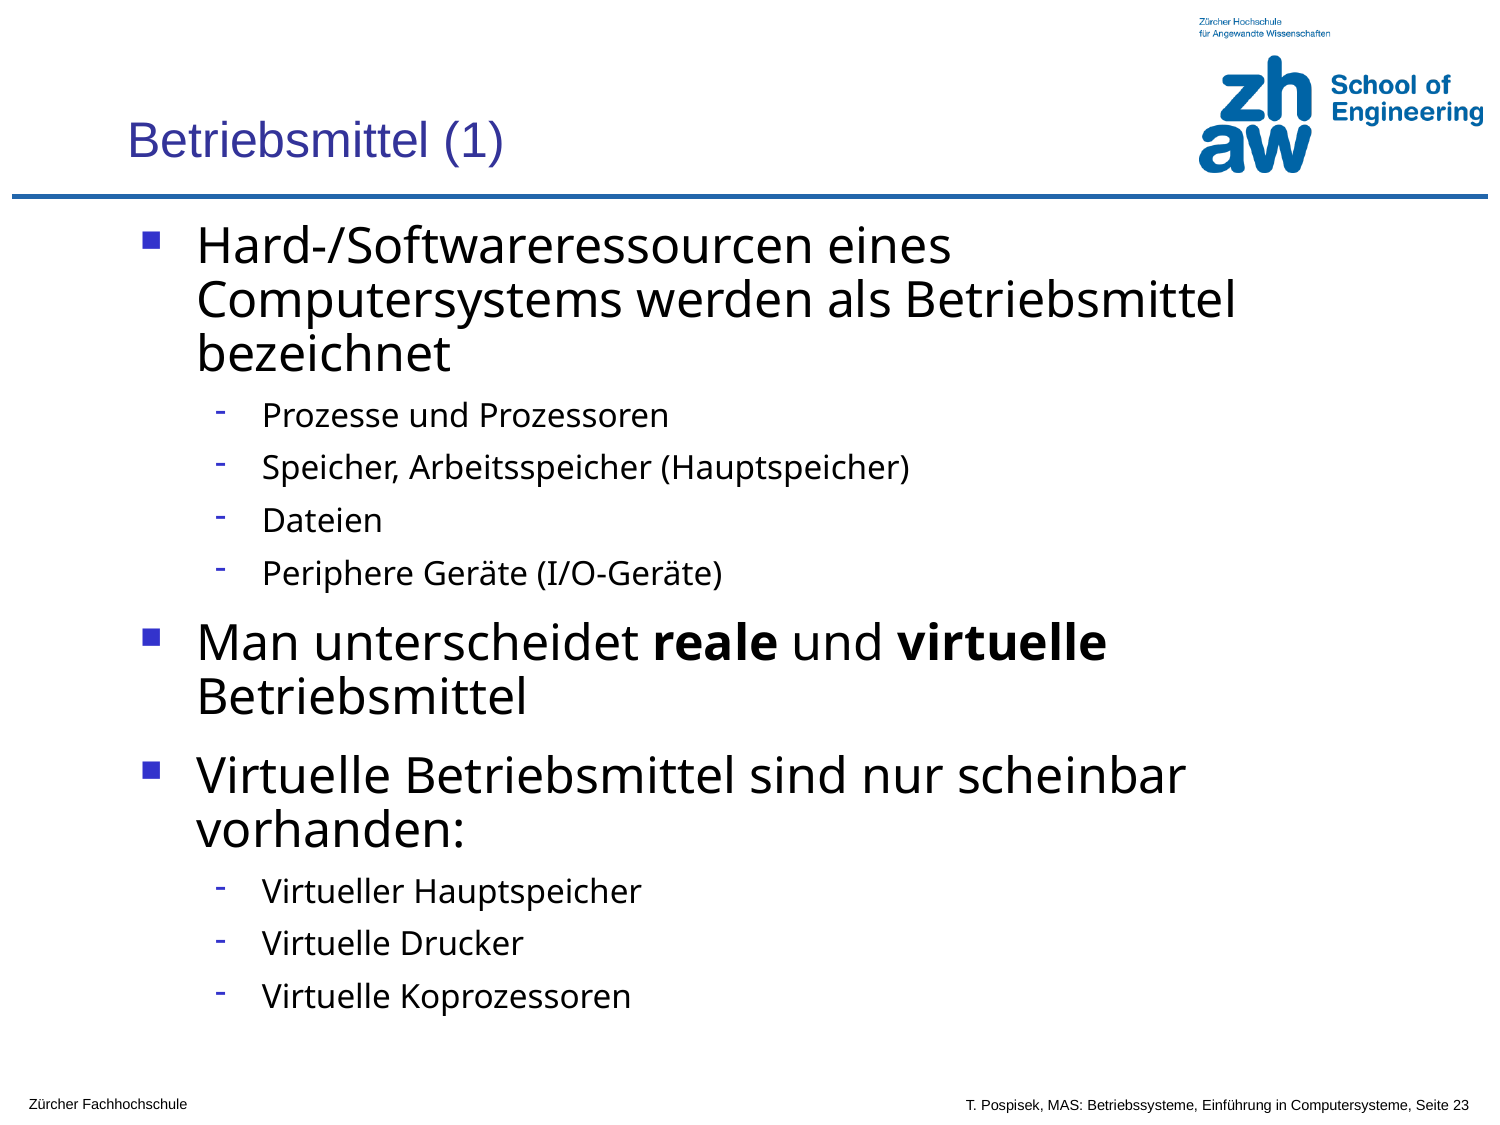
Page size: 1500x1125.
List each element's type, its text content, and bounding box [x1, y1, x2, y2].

title Betriebsmittel (1) [112, 50, 1391, 175]
list Hard-/Softwareressourcen eines Computersystems werden als Betriebsmittel bezeichnet Prozesse und Prozessoren Speicher, Arbeitsspeicher (Hauptspeicher) Dateien Periphere Geräte (I/O-Geräte) Man unterscheidet reale und virtuelle Betriebsmittel Virtuelle Betriebsmittel sind nur scheinbar vorhanden: Virtueller Hauptspeicher Virtuelle Drucker Virtuelle Koprozessoren [125, 212, 1400, 988]
picture [1199, 18, 1483, 173]
